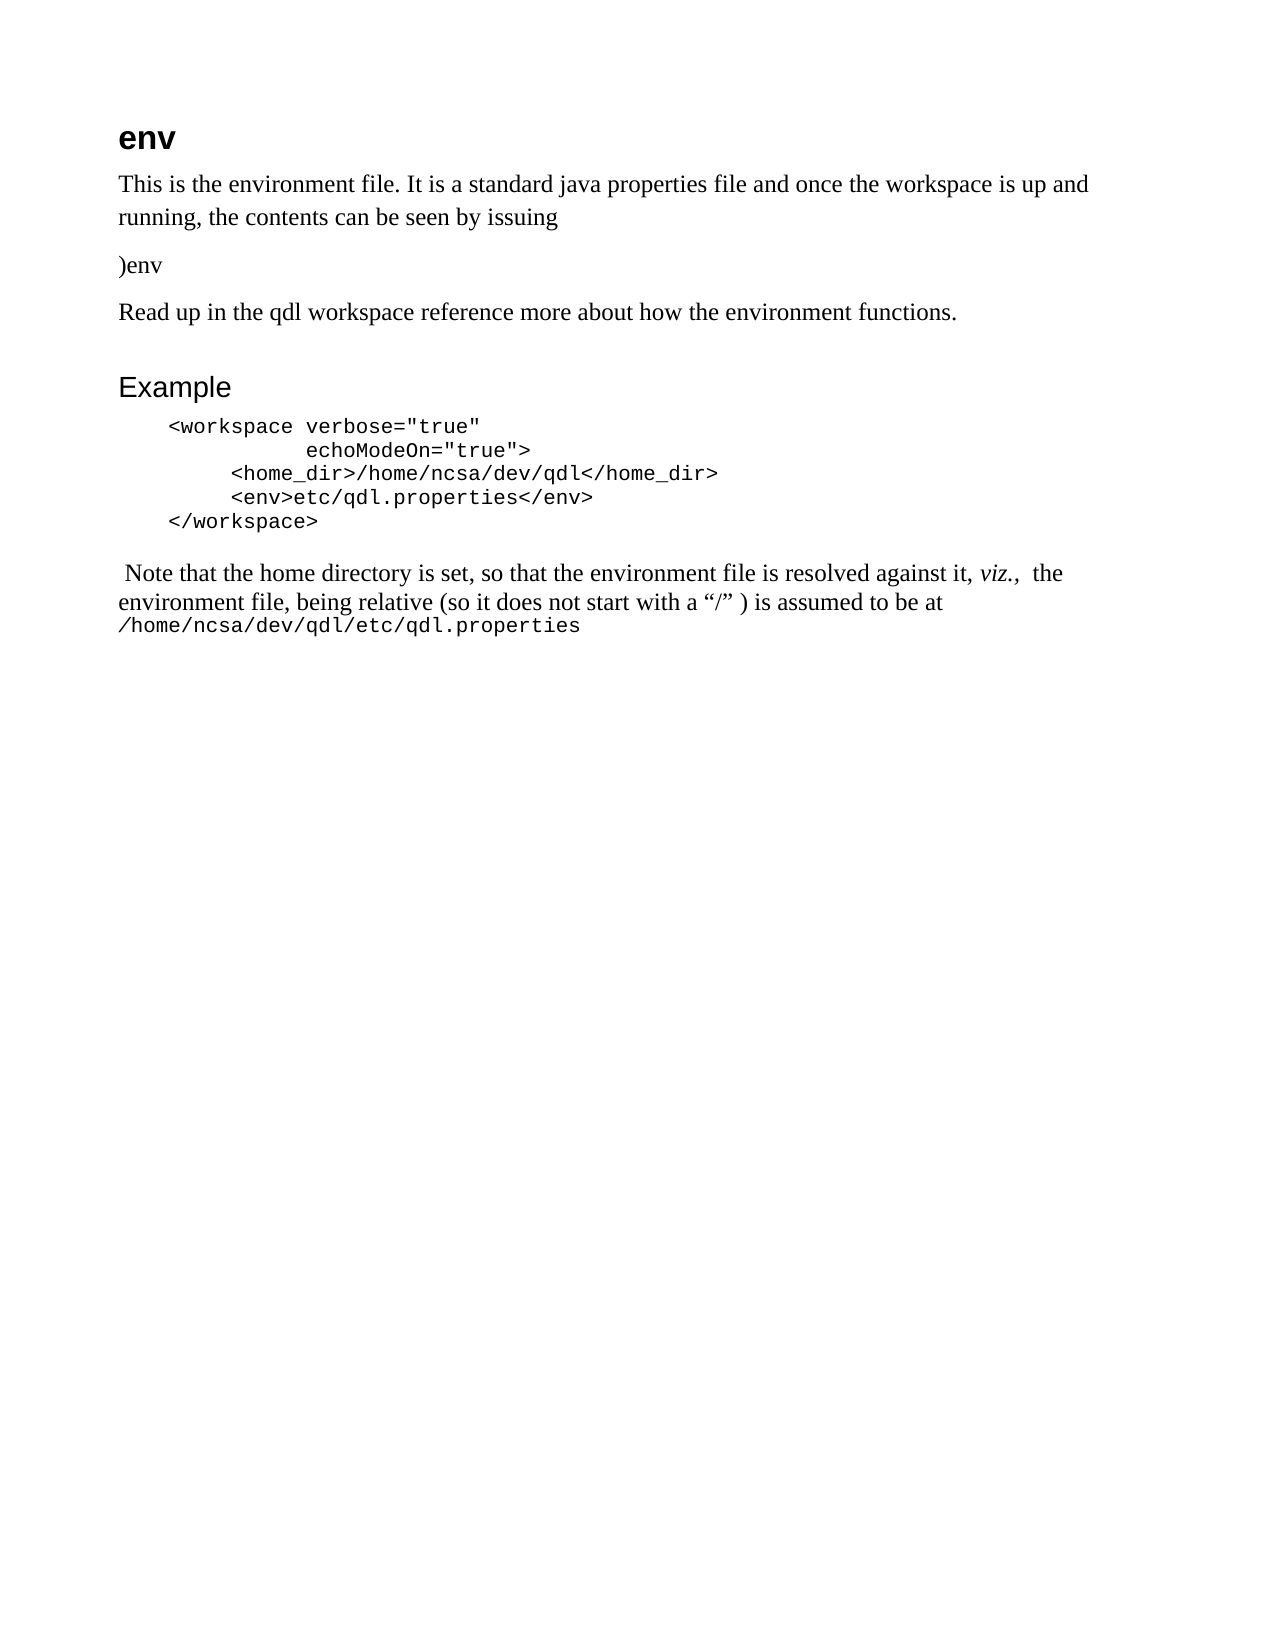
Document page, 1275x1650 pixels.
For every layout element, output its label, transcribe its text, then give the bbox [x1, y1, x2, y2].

text Read up in the qdl workspace reference more about how the environment functions. [118, 297, 1157, 326]
subtitle Example [118, 370, 1157, 404]
text <home_dir>/home/ncsa/dev/qdl</home_dir> [118, 463, 1157, 487]
text <workspace verbose="true" [118, 416, 1157, 440]
text echoModeOn="true"> [118, 440, 1157, 463]
subtitle env [118, 118, 1157, 157]
text </workspace> [118, 511, 1157, 558]
text This is the environment file. It is a standard java properties file and once the workspace is up and running, the contents can be seen by issuing [118, 169, 1157, 231]
text Note that the home directory is set, so that the environment file is resolved against it, viz., the environment file, being relative (so it does not start with a “/” ) is assumed to be at /home/ncsa/dev/qdl/etc/qdl.properties [118, 558, 1157, 639]
text <env>etc/qdl.properties</env> [118, 487, 1157, 511]
text )env [118, 250, 1157, 279]
